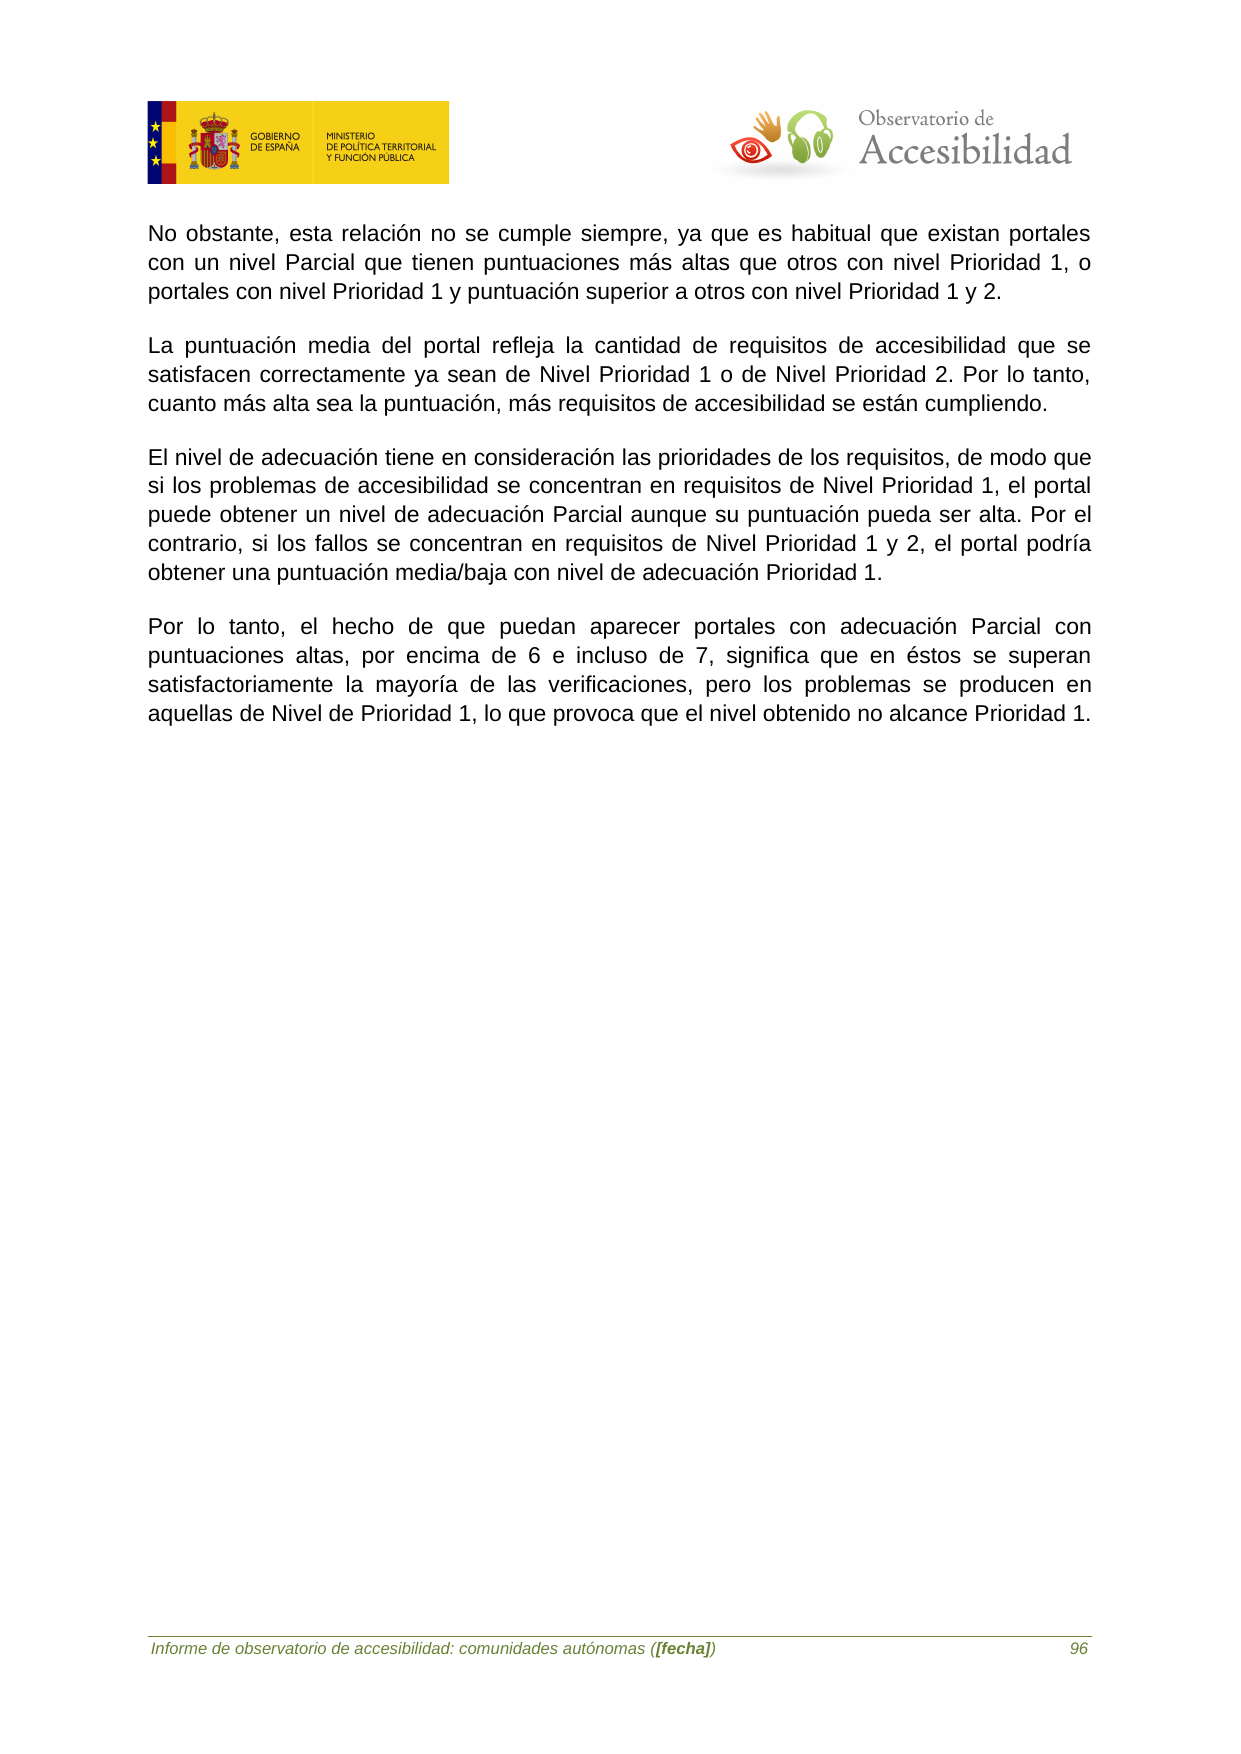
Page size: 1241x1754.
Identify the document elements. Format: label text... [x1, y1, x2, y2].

picture [147, 101, 450, 184]
text No obstante, esta relación no se cumple siempre, ya que es habitual que existan portales con un nivel Parcial que tienen puntuaciones más altas que otros con nivel Prioridad 1, o portales con nivel Prioridad 1 y puntuación superior a otros con nivel Prioridad 1 y 2. [148, 220, 1092, 304]
text La puntuación media del portal refleja la cantidad de requisitos de accesibilidad que se satisfacen correctamente ya sean de Nivel Prioridad 1 o de Nivel Prioridad 2. Por lo tanto, cuanto más alta sea la puntuación, más requisitos de accesibilidad se están cumpliendo. [148, 332, 1092, 416]
picture [710, 101, 1086, 184]
text El nivel de adecuación tiene en consideración las prioridades de los requisitos, de modo que si los problemas de accesibilidad se concentran en requisitos de Nivel Prioridad 1, el portal puede obtener un nivel de adecuación Parcial aunque su puntuación pueda ser alta. Por el contrario, si los fallos se concentran en requisitos de Nivel Prioridad 1 y 2, el portal podría obtener una puntuación media/baja con nivel de adecuación Prioridad 1. [148, 443, 1092, 586]
text Por lo tanto, el hecho de que puedan aparecer portales con adecuación Parcial con puntuaciones altas, por encima de 6 e incluso de 7, significa que en éstos se superan satisfactoriamente la mayoría de las verificaciones, pero los problemas se producen en aquellas de Nivel de Prioridad 1, lo que provoca que el nivel obtenido no alcance Prioridad 1. [148, 613, 1092, 726]
